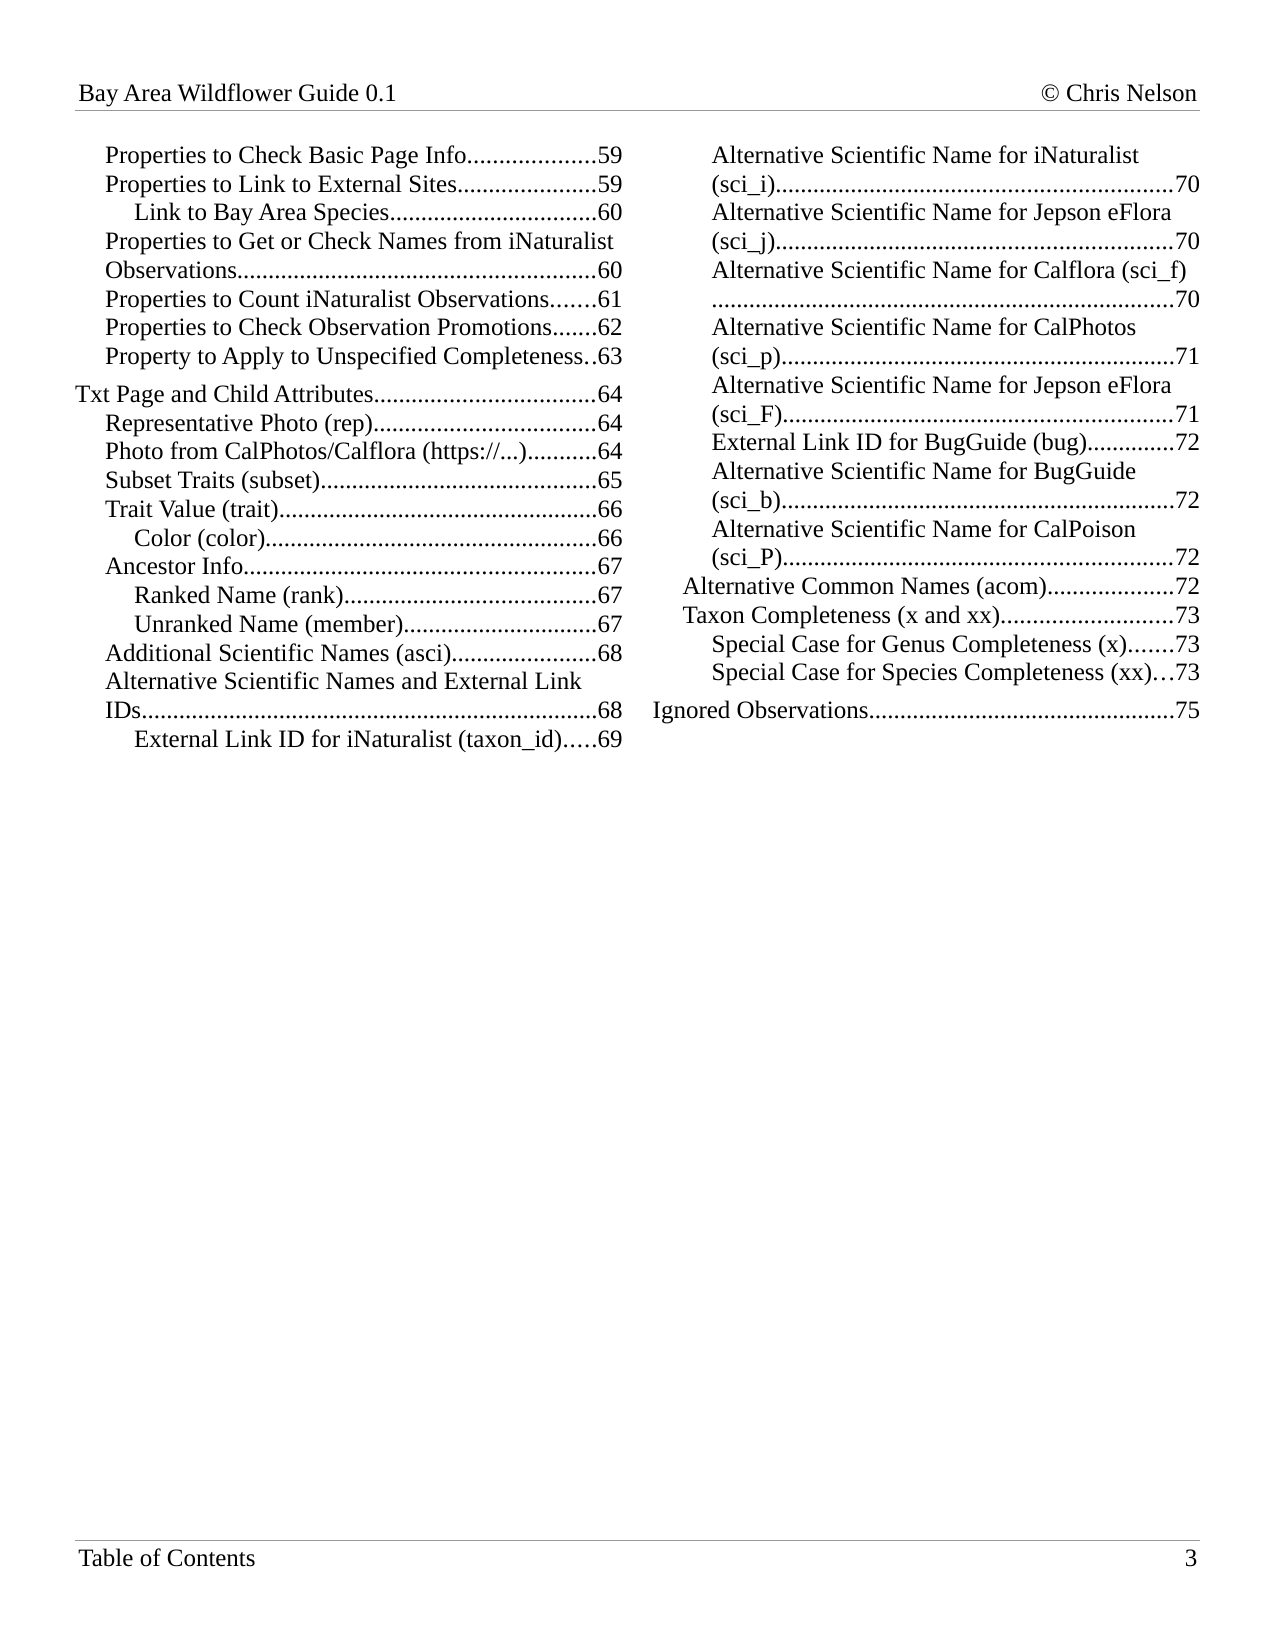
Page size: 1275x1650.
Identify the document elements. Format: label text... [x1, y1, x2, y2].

text Properties to Check Observation Promotions 62 [105, 312, 622, 341]
text Ignored Observations 75 [652, 695, 1200, 724]
text Link to Bay Area Species 60 [134, 197, 622, 226]
text Alternative Scientific Name for Calflora (sci_f) 70 [711, 255, 1200, 312]
text Photo from CalPhotos/Calflora (https://...) 64 [105, 436, 622, 465]
text Alternative Scientific Name for iNaturalist (sci_i) 70 [711, 140, 1200, 197]
text External Link ID for iNaturalist (taxon_id) 69 [134, 724, 622, 753]
text Txt Page and Child Attributes 64 [75, 379, 622, 408]
text Alternative Common Names (acom) 72 [682, 571, 1200, 600]
text Alternative Scientific Name for CalPhotos (sci_p) 71 [711, 312, 1200, 370]
text Color (color) 66 [134, 523, 622, 551]
text Alternative Scientific Name for Jepson eFlora (sci_F) 71 [711, 370, 1200, 427]
text Additional Scientific Names (asci) 68 [105, 638, 622, 666]
text Alternative Scientific Name for CalPoison (sci_P) 72 [711, 514, 1200, 571]
text Taxon Completeness (x and xx) 73 [682, 600, 1200, 629]
text Alternative Scientific Name for BugGuide (sci_b) 72 [711, 456, 1200, 514]
text Representative Photo (rep) 64 [105, 408, 622, 436]
text Subset Traits (subset) 65 [105, 465, 622, 494]
text Properties to Count iNaturalist Observations 61 [105, 284, 622, 312]
text Special Case for Species Completeness (xx) 73 [711, 657, 1200, 686]
text Property to Apply to Unspecified Completeness 63 [105, 341, 622, 370]
text Special Case for Genus Completeness (x) 73 [711, 629, 1200, 657]
text External Link ID for BugGuide (bug) 72 [711, 427, 1200, 456]
text Properties to Link to External Sites 59 [105, 169, 622, 197]
text Ranked Name (rank) 67 [134, 580, 622, 609]
text Alternative Scientific Names and External Link IDs 68 [105, 666, 622, 724]
text Unranked Name (member) 67 [134, 609, 622, 638]
text Trait Value (trait) 66 [105, 494, 622, 523]
text Properties to Check Basic Page Info 59 [105, 140, 622, 169]
text Ancestor Info 67 [105, 551, 622, 580]
text Properties to Get or Check Names from iNaturalist Observations 60 [105, 226, 622, 284]
text Alternative Scientific Name for Jepson eFlora (sci_j) 70 [711, 197, 1200, 255]
